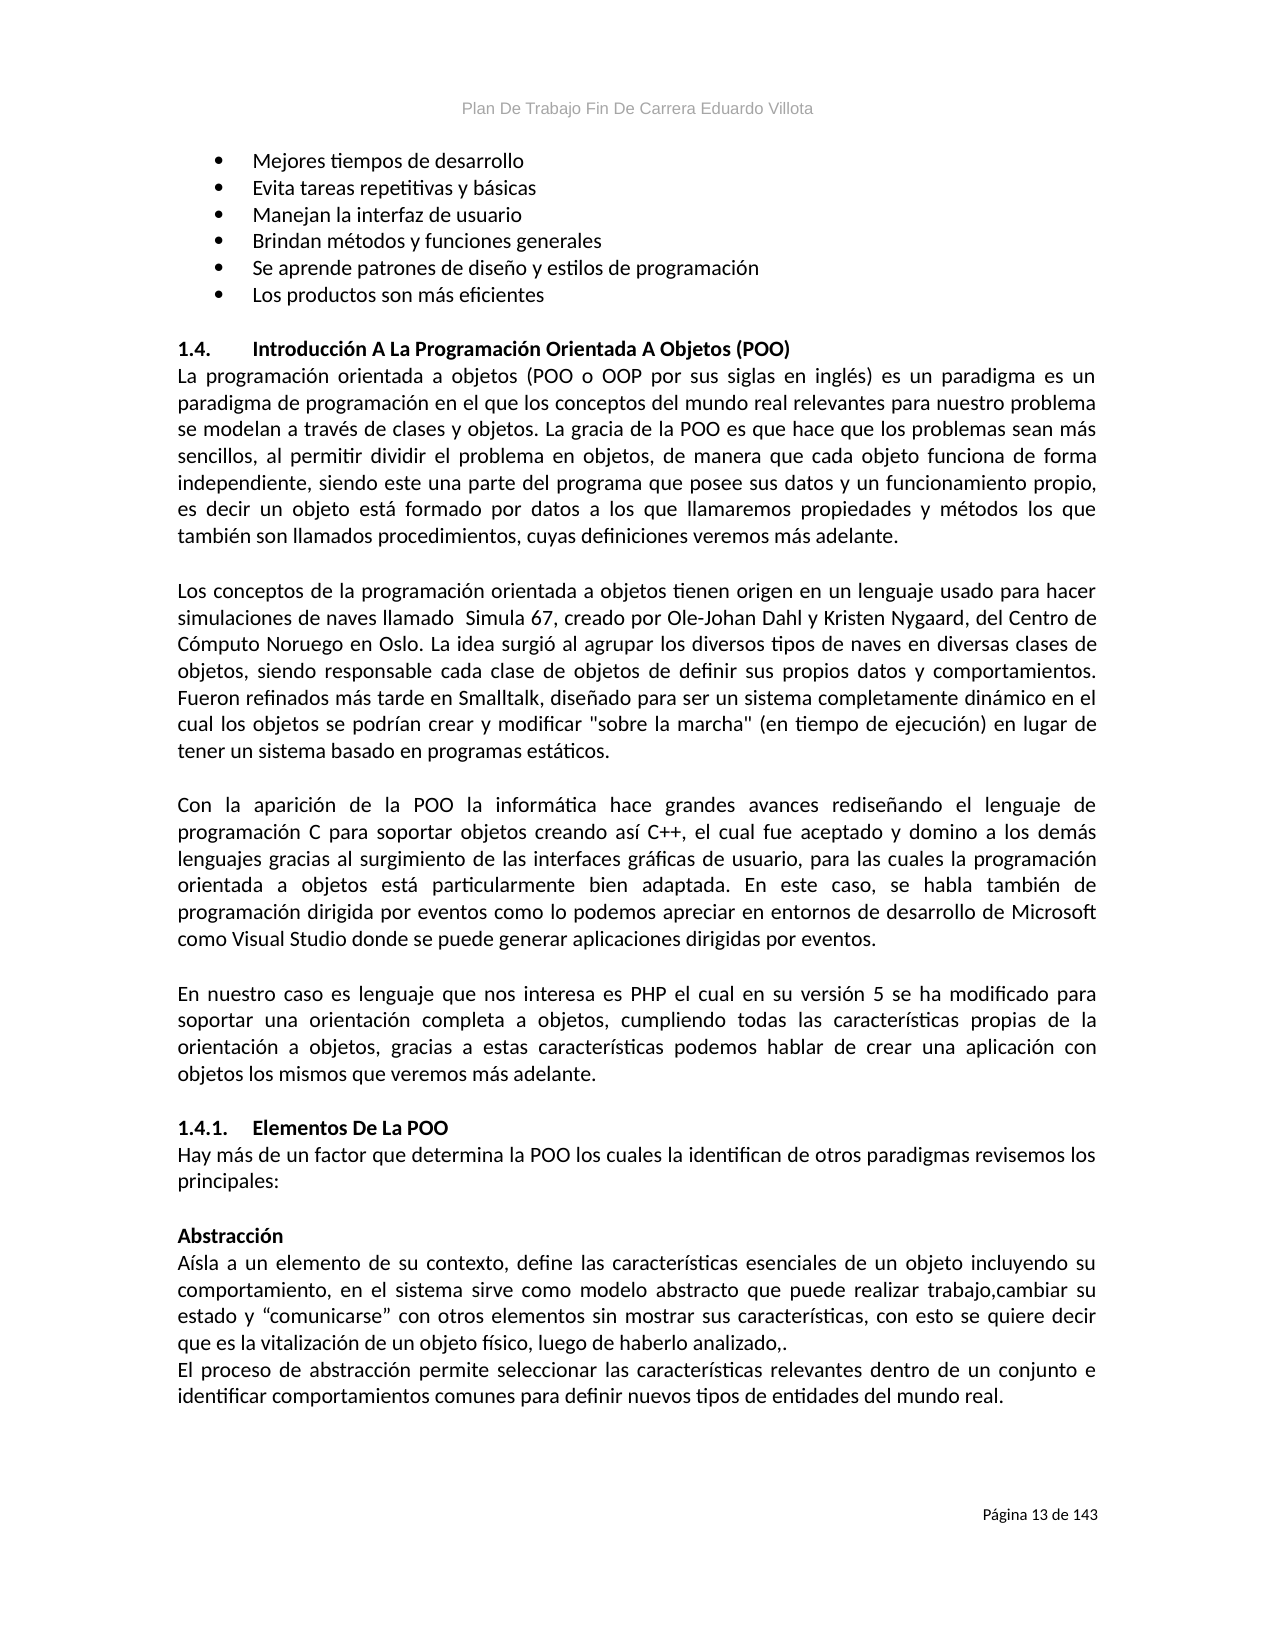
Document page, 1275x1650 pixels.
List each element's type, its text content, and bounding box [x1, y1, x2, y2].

text Abstracción [177, 1222, 1098, 1249]
list Se aprende patrones de diseño y estilos de programación [215, 254, 1098, 281]
list Manejan la interfaz de usuario [215, 201, 1098, 228]
list Mejores tiempos de desarrollo [215, 148, 1098, 174]
text Aísla a un elemento de su contexto, define las características esenciales de un objeto incluyendo su comportamiento, en el sistema sirve como modelo abstracto que puede realizar trabajo,cambiar su estado y “comunicarse” con otros elementos sin mostrar sus características, con esto se quiere decir que es la vitalización de un objeto físico, luego de haberlo analizado,. [177, 1249, 1098, 1356]
text Los conceptos de la programación orientada a objetos tienen origen en un lenguaje usado para hacer simulaciones de naves llamado Simula 67, creado por Ole-Johan Dahl y Kristen Nygaard, del Centro de Cómputo Noruego en Oslo. La idea surgió al agrupar los diversos tipos de naves en diversas clases de objetos, siendo responsable cada clase de objetos de definir sus propios datos y comportamientos. Fueron refinados más tarde en Smalltalk, diseñado para ser un sistema completamente dinámico en el cual los objetos se podrían crear y modificar "sobre la marcha" (en tiempo de ejecución) en lugar de tener un sistema basado en programas estáticos. [177, 577, 1098, 764]
list Los productos son más eficientes [215, 281, 1098, 308]
text 1.4. Introducción A La Programación Orientada A Objetos (POO) [177, 336, 1098, 362]
list Evita tareas repetitivas y básicas [215, 174, 1098, 201]
text 1.4.1. Elementos De La POO [177, 1114, 1098, 1141]
list Brindan métodos y funciones generales [215, 228, 1098, 254]
text El proceso de abstracción permite seleccionar las características relevantes dentro de un conjunto e identificar comportamientos comunes para definir nuevos tipos de entidades del mundo real. [177, 1356, 1098, 1409]
text La programación orientada a objetos (POO o OOP por sus siglas en inglés) es un paradigma es un paradigma de programación en el que los conceptos del mundo real relevantes para nuestro problema se modelan a través de clases y objetos. La gracia de la POO es que hace que los problemas sean más sencillos, al permitir dividir el problema en objetos, de manera que cada objeto funciona de forma independiente, siendo este una parte del programa que posee sus datos y un funcionamiento propio, es decir un objeto está formado por datos a los que llamaremos propiedades y métodos los que también son llamados procedimientos, cuyas definiciones veremos más adelante. [177, 362, 1098, 549]
text Hay más de un factor que determina la POO los cuales la identifican de otros paradigmas revisemos los principales: [177, 1141, 1098, 1194]
text En nuestro caso es lenguaje que nos interesa es PHP el cual en su versión 5 se ha modificado para soportar una orientación completa a objetos, cumpliendo todas las características propias de la orientación a objetos, gracias a estas características podemos hablar de crear una aplicación con objetos los mismos que veremos más adelante. [177, 980, 1098, 1086]
text Con la aparición de la POO la informática hace grandes avances rediseñando el lenguaje de programación C para soportar objetos creando así C++, el cual fue aceptado y domino a los demás lenguajes gracias al surgimiento de las interfaces gráficas de usuario, para las cuales la programación orientada a objetos está particularmente bien adaptada. En este caso, se habla también de programación dirigida por eventos como lo podemos apreciar en entornos de desarrollo de Microsoft como Visual Studio donde se puede generar aplicaciones dirigidas por eventos. [177, 792, 1098, 952]
